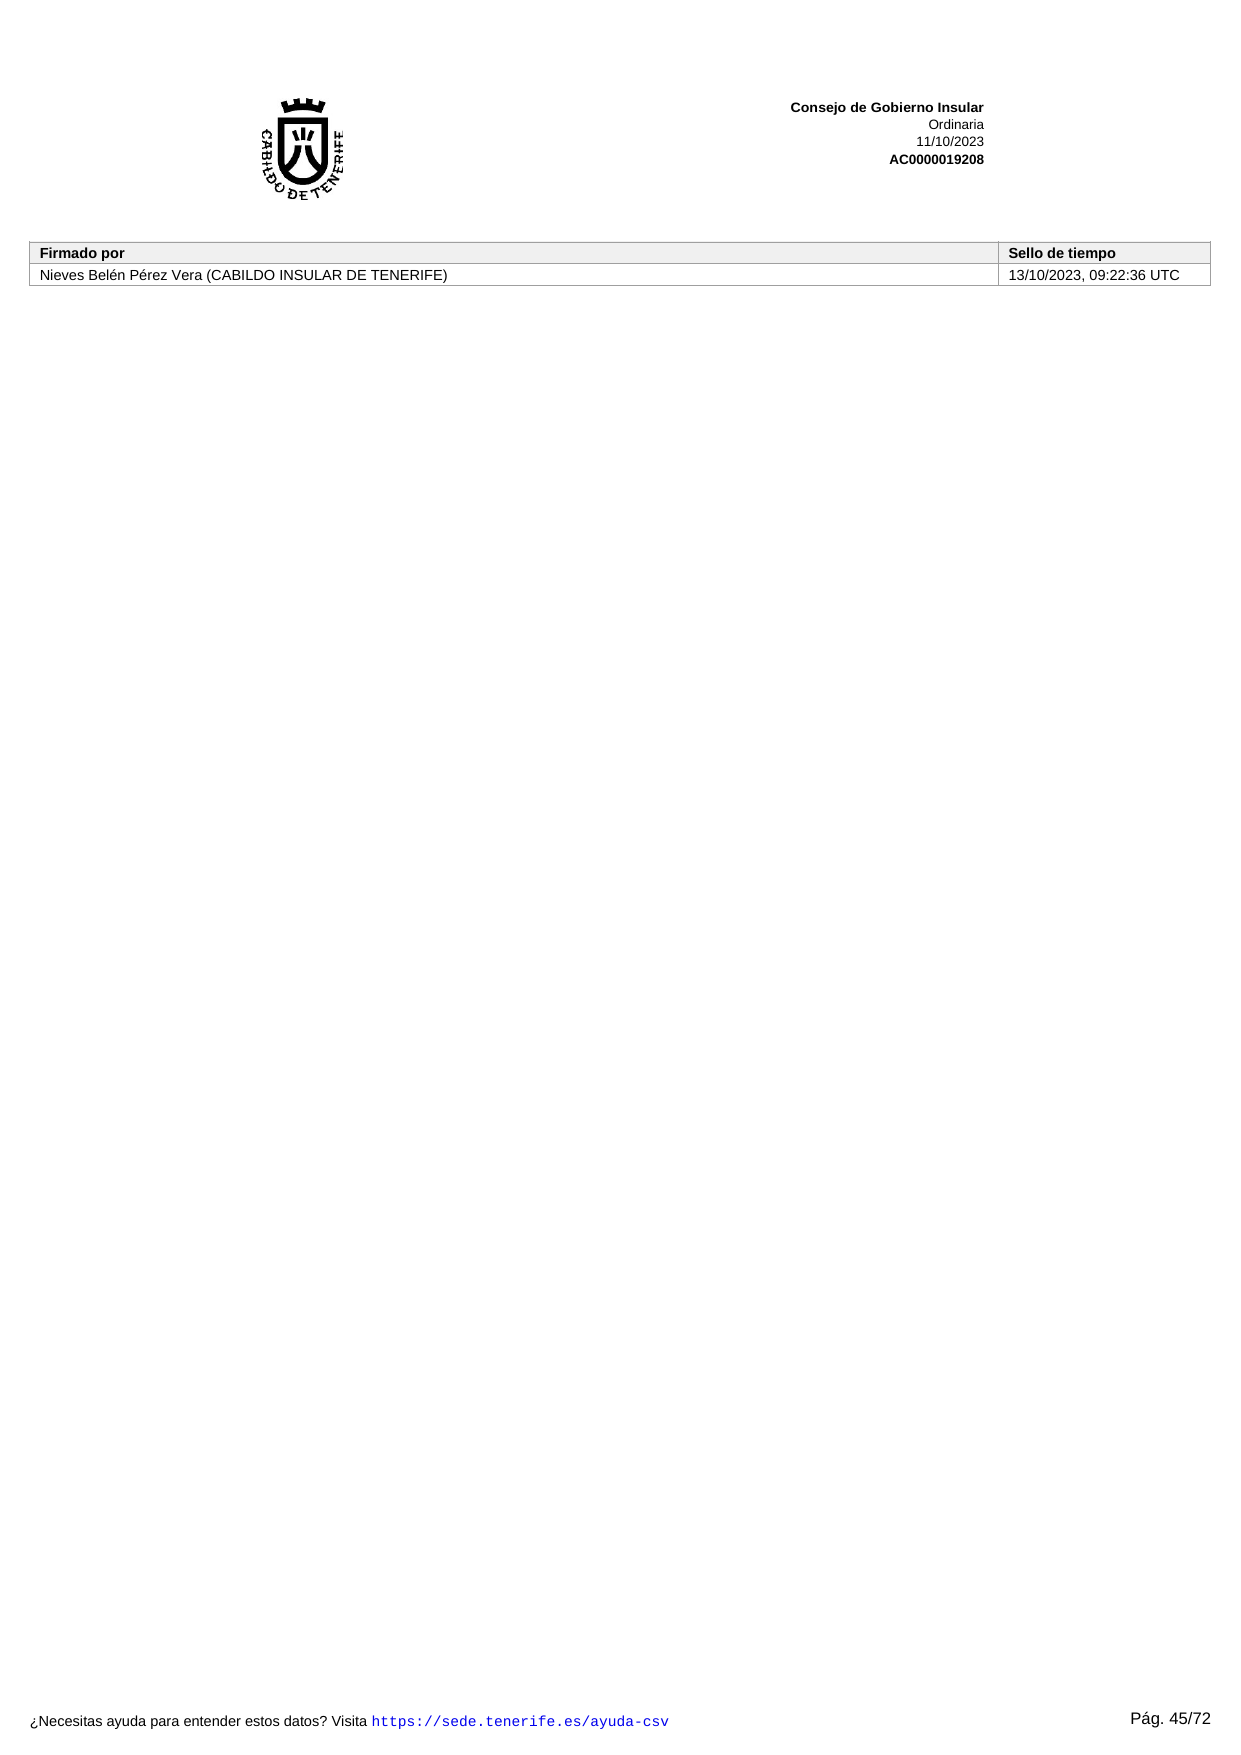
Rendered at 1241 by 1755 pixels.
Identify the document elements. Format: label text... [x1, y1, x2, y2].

table_header Sello de tiempo [999, 243, 1210, 263]
table_cell 13/10/2023, 09:22:36 UTC [999, 264, 1210, 285]
table_cell Nieves Belén Pérez Vera (CABILDO INSULAR DE TENERIFE) [30, 264, 998, 285]
table_header Firmado por [30, 243, 998, 263]
